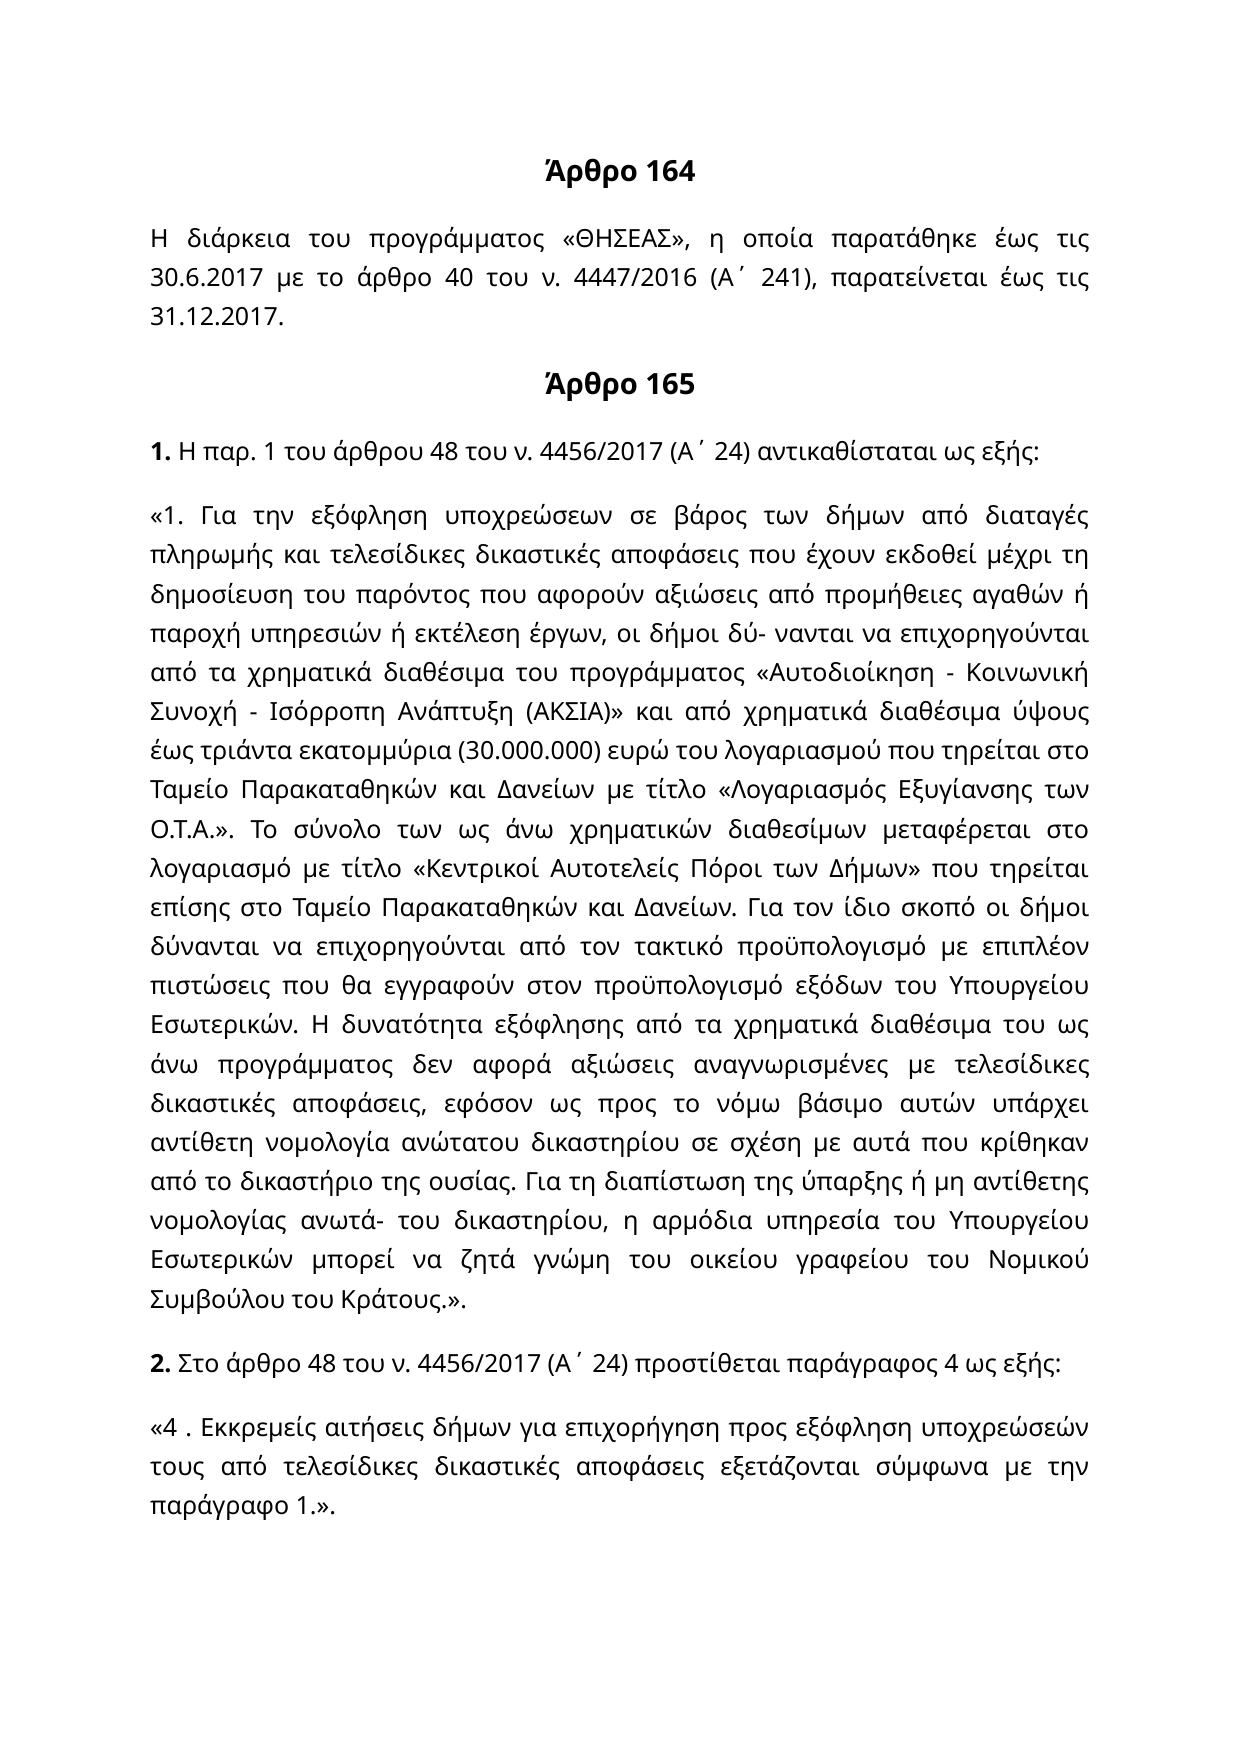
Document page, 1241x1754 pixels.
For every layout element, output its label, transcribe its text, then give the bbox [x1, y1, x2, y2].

text 1. Η παρ. 1 του άρθρου 48 του ν. 4456/2017 (Α΄ 24) αντικαθίσταται ως εξής: [150, 434, 1090, 468]
text «4 . Εκκρεμείς αιτήσεις δήμων για επιχορήγηση προς εξόφληση υποχρεώσεών τους από τελεσίδικες δικαστικές αποφάσεις εξετάζονται σύμφωνα με την παράγραφο 1.». [150, 1409, 1090, 1522]
text 2. Στο άρθρο 48 του ν. 4456/2017 (Α΄ 24) προστίθεται παράγραφος 4 ως εξής: [150, 1345, 1090, 1379]
text «1. Για την εξόφληση υποχρεώσεων σε βάρος των δήμων από διαταγές πληρωμής και τελεσίδικες δικαστικές αποφάσεις που έχουν εκδοθεί μέχρι τη δημοσίευση του παρόντος που αφορούν αξιώσεις από προμήθειες αγαθών ή παροχή υπηρεσιών ή εκτέλεση έργων, οι δήμοι δύ- νανται να επιχορηγούνται από τα χρηματικά διαθέσιμα του προγράμματος «Αυτοδιοίκηση - Κοινωνική Συνοχή - Ισόρροπη Ανάπτυξη (ΑΚΣΙΑ)» και από χρηματικά διαθέσιμα ύψους έως τριάντα εκατομμύρια (30.000.000) ευρώ του λογαριασμού που τηρείται στο Ταμείο Παρακαταθηκών και Δανείων με τίτλο «Λογαριασμός Εξυγίανσης των Ο.Τ.Α.». Το σύνολο των ως άνω χρηματικών διαθεσίμων μεταφέρεται στο λογαριασμό με τίτλο «Κεντρικοί Αυτοτελείς Πόροι των Δήμων» που τηρείται επίσης στο Ταμείο Παρακαταθηκών και Δανείων. Για τον ίδιο σκοπό οι δήμοι δύνανται να επιχορηγούνται από τον τακτικό προϋπολογισμό με επιπλέον πιστώσεις που θα εγγραφούν στον προϋπολογισμό εξόδων του Υπουργείου Εσωτερικών. Η δυνατότητα εξόφλησης από τα χρηματικά διαθέσιμα του ως άνω προγράμματος δεν αφορά αξιώσεις αναγνωρισμένες με τελεσίδικες δικαστικές αποφάσεις, εφόσον ως προς το νόμω βάσιμο αυτών υπάρχει αντίθετη νομολογία ανώτατου δικαστηρίου σε σχέση με αυτά που κρίθηκαν από το δικαστήριο της ουσίας. Για τη διαπίστωση της ύπαρξης ή μη αντίθετης νομολογίας ανωτά- του δικαστηρίου, η αρμόδια υπηρεσία του Υπουργείου Εσωτερικών μπορεί να ζητά γνώμη του οικείου γραφείου του Νομικού Συμβούλου του Κράτους.». [150, 498, 1090, 1315]
text Η διάρκεια του προγράμματος «ΘΗΣΕΑΣ», η οποία παρατάθηκε έως τις 30.6.2017 με το άρθρο 40 του ν. 4447/2016 (Α΄ 241), παρατείνεται έως τις 31.12.2017. [150, 221, 1090, 333]
subtitle Άρθρο 165 [150, 363, 1090, 403]
subtitle Άρθρο 164 [150, 150, 1090, 190]
